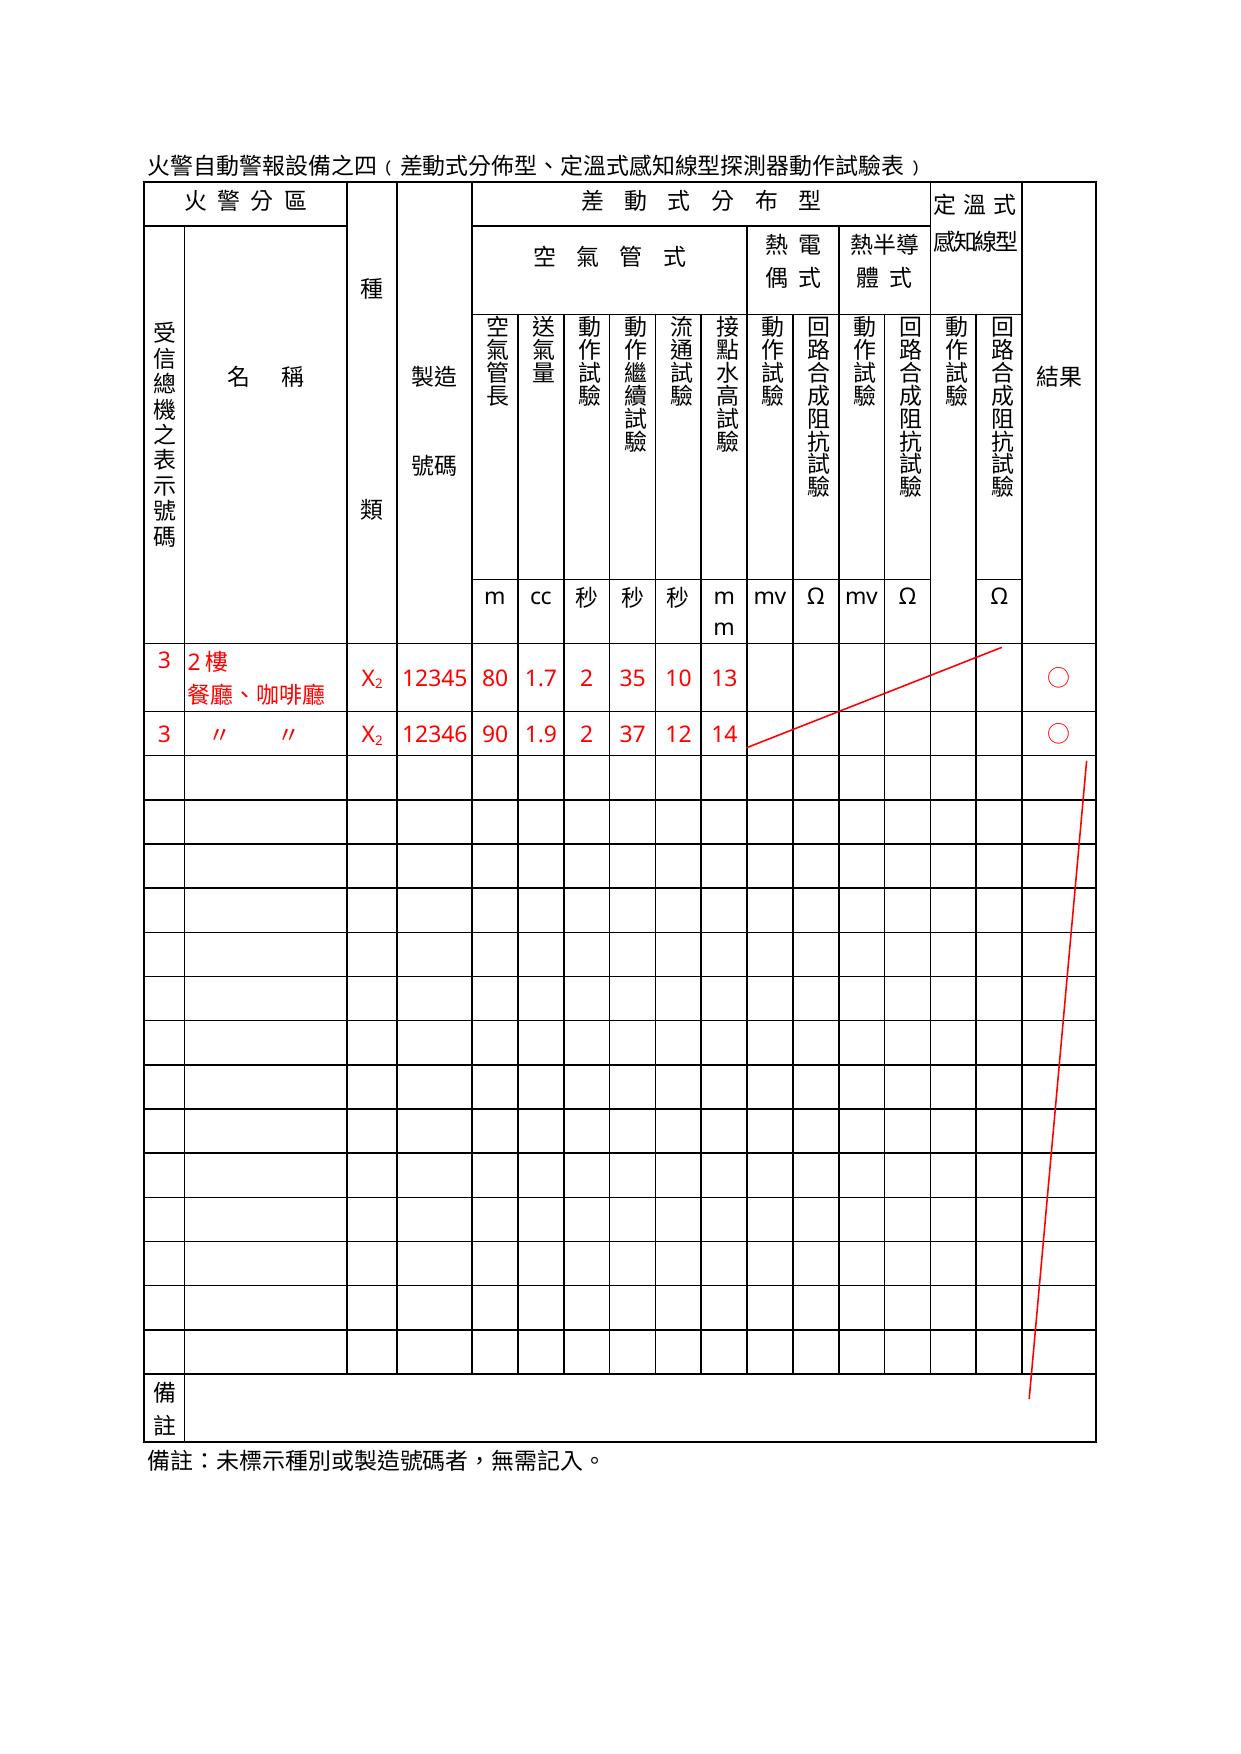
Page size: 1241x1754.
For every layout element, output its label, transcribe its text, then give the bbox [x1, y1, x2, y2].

table_cell [348, 1066, 396, 1108]
table_cell [1049, 1154, 1095, 1196]
table_cell [931, 1021, 975, 1064]
table_cell [656, 756, 700, 799]
table_cell [610, 1331, 655, 1373]
table_cell [885, 889, 930, 931]
table_cell [702, 1286, 746, 1329]
table_header 差 動 式 分 布 型 [473, 183, 930, 225]
table_cell [656, 845, 700, 887]
table_cell [885, 1331, 930, 1373]
table_cell 動作試驗 [931, 315, 975, 642]
table_cell 製造 [398, 358, 471, 402]
table_cell [977, 712, 1021, 755]
table_cell [185, 534, 346, 578]
table_cell [931, 1154, 975, 1196]
table_cell [977, 1110, 1021, 1152]
table_cell ○ [1023, 712, 1095, 755]
table_cell [145, 1198, 184, 1241]
table_cell [930, 1375, 976, 1441]
table_cell [145, 933, 184, 976]
table_cell [565, 801, 609, 843]
table_cell 動作試驗 [565, 315, 609, 578]
table_cell [748, 933, 792, 976]
table_cell [1023, 801, 1082, 843]
table_cell [348, 1110, 396, 1152]
table_cell [145, 1286, 184, 1329]
table_cell Ω [885, 580, 930, 642]
table_cell 送氣量 [519, 315, 563, 578]
table_cell 熱半導 體 式 [840, 227, 930, 313]
table_cell [185, 889, 346, 931]
table_cell [885, 1242, 930, 1285]
table_cell [656, 1331, 700, 1373]
table_cell [977, 977, 1021, 1020]
table_cell 12345 [398, 644, 471, 711]
table_cell [885, 1198, 930, 1241]
table_cell [1081, 801, 1095, 843]
table_cell [748, 1021, 792, 1064]
table_cell [565, 1154, 609, 1196]
table_cell [348, 933, 396, 976]
table_cell [1023, 845, 1078, 887]
table_cell [702, 889, 746, 931]
table_cell [702, 756, 746, 799]
table_cell [610, 977, 655, 1020]
table_cell [885, 1110, 930, 1152]
table_cell [519, 1198, 563, 1241]
table_cell [748, 712, 792, 745]
table_cell [610, 1021, 655, 1064]
table_cell [398, 756, 471, 799]
table_cell 35 [610, 644, 655, 711]
table_cell [565, 977, 609, 1020]
table_cell [348, 314, 396, 358]
table_cell 14 [702, 712, 746, 755]
table_cell [398, 1331, 471, 1373]
table_cell [610, 1154, 655, 1196]
table_cell [794, 1198, 838, 1241]
table_cell 3 [145, 644, 184, 711]
table_cell [977, 1242, 1021, 1285]
table_cell 回路合成阻抗試驗 [885, 315, 930, 578]
table_cell [1023, 1110, 1054, 1152]
table_cell [185, 845, 346, 887]
table_cell [398, 933, 471, 976]
table_cell [885, 977, 930, 1020]
table_cell [398, 1154, 471, 1196]
table_cell [348, 579, 396, 642]
table_cell [885, 1066, 930, 1108]
table_cell [519, 933, 563, 976]
table_cell [473, 1242, 517, 1285]
table_cell [473, 1198, 517, 1241]
table_cell [1023, 1286, 1038, 1329]
table_cell [794, 845, 838, 887]
table_cell [610, 889, 655, 931]
table_cell [701, 1375, 747, 1441]
table_cell [473, 1154, 517, 1196]
table_cell [348, 1331, 396, 1373]
table_cell m [473, 580, 517, 642]
table_cell [565, 1198, 609, 1241]
table_cell cc [519, 580, 563, 642]
table_cell 號碼 [398, 446, 471, 490]
table_cell [840, 644, 884, 709]
table_cell [840, 1154, 884, 1196]
table_cell [793, 1375, 839, 1441]
table_cell [610, 1375, 655, 1441]
table_cell [885, 845, 930, 887]
table_cell [398, 1286, 471, 1329]
table_cell [473, 1331, 517, 1373]
table_cell [840, 1110, 884, 1152]
table_cell [348, 1021, 396, 1064]
table_cell 10 [656, 644, 700, 711]
table_cell 1.7 [519, 644, 563, 711]
table_cell 12 [656, 712, 700, 755]
table_cell [565, 845, 609, 887]
table_cell [702, 1154, 746, 1196]
table_cell 結果 [1023, 358, 1095, 402]
table_cell mv [840, 580, 884, 642]
table_cell [748, 756, 792, 799]
table_cell [794, 889, 838, 931]
table_cell [185, 1110, 346, 1152]
table_cell [519, 756, 563, 799]
table_cell [185, 490, 346, 534]
table_cell [519, 1110, 563, 1152]
table_cell [610, 1198, 655, 1241]
table_cell [977, 644, 1021, 711]
text 火警自動警報設備之四﹙差動式分佈型、定溫式感知線型探測器動作試驗表﹚ [148, 148, 1092, 181]
table_cell [977, 1066, 1021, 1108]
table_cell [1033, 1331, 1095, 1373]
table_cell [398, 801, 471, 843]
table_cell [977, 1331, 1021, 1373]
table_cell [185, 402, 346, 446]
table_cell [565, 1066, 609, 1108]
table_cell [656, 1286, 700, 1329]
table_cell [931, 1242, 975, 1285]
table_cell [185, 1375, 347, 1441]
table_cell [702, 1021, 746, 1064]
table_cell [1061, 1021, 1095, 1064]
table_cell [565, 1331, 609, 1373]
table_cell 名 稱 [185, 358, 346, 402]
table_cell [145, 1066, 184, 1108]
table_cell [398, 977, 471, 1020]
table_cell [748, 845, 792, 887]
table_cell 13 [702, 644, 746, 711]
table_cell [185, 1066, 346, 1108]
table_cell [656, 977, 700, 1020]
table_cell [1073, 889, 1095, 931]
table_cell [145, 889, 184, 931]
table_cell [748, 889, 792, 931]
table_cell [885, 712, 930, 755]
table_cell 1.9 [519, 712, 563, 755]
table_cell [397, 1375, 472, 1441]
table_cell [1023, 1242, 1042, 1285]
table_cell [565, 1110, 609, 1152]
table_cell [748, 977, 792, 1020]
table_cell 3 [145, 712, 184, 755]
table_cell [519, 1066, 563, 1108]
table_cell [840, 712, 884, 755]
table_cell 12346 [398, 712, 471, 755]
table_cell ○ [1023, 644, 1095, 711]
table_cell [885, 644, 930, 692]
table_cell [348, 889, 396, 931]
table_cell [748, 732, 792, 755]
table_cell [145, 1331, 184, 1373]
table_cell [931, 977, 975, 1020]
table_cell [348, 1198, 396, 1241]
table_cell [1023, 977, 1066, 1020]
table_cell [398, 1110, 471, 1152]
table_cell [931, 1331, 975, 1373]
table_cell [473, 977, 517, 1020]
table_cell [748, 1198, 792, 1241]
table_cell 2 [565, 644, 609, 711]
table_cell [185, 1331, 346, 1373]
table_cell mm [702, 580, 746, 642]
table_cell [1023, 933, 1070, 976]
table_cell [519, 1286, 563, 1329]
table_cell [610, 801, 655, 843]
table_cell [185, 1021, 346, 1064]
table_cell [794, 1242, 838, 1285]
table_cell [702, 1066, 746, 1108]
table_cell [885, 1375, 930, 1441]
table_cell [348, 801, 396, 843]
table_cell [840, 889, 884, 931]
table_cell [794, 712, 832, 727]
table_cell [565, 1021, 609, 1064]
table_cell 秒 [610, 580, 655, 642]
table_cell [794, 1110, 838, 1152]
table_cell [1023, 490, 1095, 534]
table_cell [519, 977, 563, 1020]
table_cell [748, 1154, 792, 1196]
table_cell [748, 801, 792, 843]
table_cell [185, 1242, 346, 1285]
table_cell [748, 1286, 792, 1329]
table_cell [702, 1198, 746, 1241]
table_cell [473, 1021, 517, 1064]
table_cell [977, 845, 1021, 887]
table_cell [473, 889, 517, 931]
table_cell [977, 1286, 1021, 1329]
table_cell [977, 933, 1021, 976]
table_header [1023, 183, 1095, 225]
table_cell 37 [610, 712, 655, 755]
table_cell [473, 756, 517, 799]
table_cell [1053, 1110, 1095, 1152]
table_cell [1023, 225, 1095, 269]
table_cell [1023, 579, 1095, 642]
table_cell 備註 [145, 1375, 184, 1441]
table_cell [348, 534, 396, 578]
table_cell Ω [977, 580, 1021, 642]
table_cell [145, 1021, 184, 1064]
table_cell [656, 933, 700, 976]
table_cell [145, 1154, 184, 1196]
table_cell [1065, 977, 1095, 1020]
table_cell [748, 1110, 792, 1152]
table_cell [610, 756, 655, 799]
table_cell [1023, 1066, 1058, 1108]
table_cell [185, 446, 346, 490]
table_cell Ω [794, 580, 838, 642]
table_cell [656, 1021, 700, 1064]
table_cell [398, 1242, 471, 1285]
table_cell [348, 1286, 396, 1329]
table_cell [794, 1021, 838, 1064]
table_cell [519, 1154, 563, 1196]
table_cell [885, 933, 930, 976]
table_header 定溫式 感知線型 [931, 183, 1021, 313]
table_cell [347, 1375, 397, 1441]
table_cell [565, 933, 609, 976]
table_cell [656, 1198, 700, 1241]
table_cell mv [748, 580, 792, 642]
table_cell [885, 677, 930, 711]
table_cell [519, 1242, 563, 1285]
text 備註：未標示種別或製造號碼者，無需記入。 [148, 1443, 1092, 1476]
table_cell [656, 801, 700, 843]
table_header [348, 183, 396, 225]
table_cell [977, 801, 1021, 843]
table_cell [747, 1375, 793, 1441]
table_cell [519, 1331, 563, 1373]
table_cell [702, 1110, 746, 1152]
table_cell [702, 933, 746, 976]
table_header 火 警 分 區 [145, 183, 346, 225]
table_cell [185, 269, 346, 313]
table_cell [145, 1110, 184, 1152]
table_cell [748, 644, 792, 711]
table_cell [931, 1066, 975, 1108]
table_cell [185, 933, 346, 976]
table_cell [519, 889, 563, 931]
table_cell 動作試驗 [748, 315, 792, 578]
table_cell [473, 1286, 517, 1329]
table_cell [1023, 889, 1074, 931]
table_cell [610, 933, 655, 976]
table_cell [473, 933, 517, 976]
table_cell [185, 314, 346, 358]
table_cell [518, 1375, 564, 1441]
table_cell [977, 889, 1021, 931]
table_cell [565, 1286, 609, 1329]
table_cell [185, 227, 346, 269]
table_cell [702, 1242, 746, 1285]
table_cell 90 [473, 712, 517, 755]
table_cell [840, 977, 884, 1020]
table_cell [977, 756, 1021, 799]
table_cell [519, 801, 563, 843]
table_cell [931, 1110, 975, 1152]
table_cell [348, 402, 396, 446]
table_cell [656, 1066, 700, 1108]
table_cell [885, 1286, 930, 1329]
table_cell [1069, 933, 1095, 976]
table_cell [840, 845, 884, 887]
table_cell [398, 402, 471, 446]
table_cell [656, 1242, 700, 1285]
table_cell [398, 1066, 471, 1108]
table_cell 秒 [656, 580, 700, 642]
table_cell [1023, 402, 1095, 446]
table_cell [931, 644, 975, 673]
table_cell [1023, 756, 1095, 799]
table_cell 回路合成阻抗試驗 [977, 315, 1021, 578]
table_cell [840, 1331, 884, 1373]
table_cell 流通試驗 [656, 315, 700, 578]
table_cell [794, 977, 838, 1020]
table_cell [398, 225, 471, 269]
table_cell [794, 756, 838, 799]
table_cell [748, 1331, 792, 1373]
table_cell [977, 1154, 1021, 1196]
table_cell [748, 1066, 792, 1108]
table_cell 接點水高試驗 [702, 315, 746, 578]
table_cell [348, 446, 396, 490]
table_cell [885, 1021, 930, 1064]
table_cell [656, 1154, 700, 1196]
table_cell [885, 801, 930, 843]
table_cell [840, 756, 884, 799]
table_cell 空 氣 管 式 [473, 227, 746, 313]
table_cell [1023, 446, 1095, 490]
table_cell [145, 801, 184, 843]
table_cell [145, 756, 184, 799]
table_cell Χ2 [348, 644, 396, 711]
table_cell [794, 1286, 838, 1329]
table_cell [656, 889, 700, 931]
table_cell [931, 712, 975, 755]
table_cell [702, 801, 746, 843]
table_header [398, 183, 471, 225]
table_cell [885, 756, 930, 799]
table_cell [794, 1066, 838, 1108]
table_cell 動作試驗 [840, 315, 884, 578]
table_cell [398, 534, 471, 578]
table_cell 〃 〃 [185, 712, 346, 755]
table_cell [348, 845, 396, 887]
table_cell [185, 1198, 346, 1241]
table_cell [840, 1286, 884, 1329]
table_cell [931, 845, 975, 887]
table_cell 2樓 餐廳、咖啡廳 [185, 644, 346, 711]
table_cell [1037, 1286, 1095, 1329]
table_cell [398, 1198, 471, 1241]
table_cell [931, 933, 975, 976]
table_cell [1057, 1066, 1095, 1108]
table_cell [610, 1242, 655, 1285]
table_cell 種 [348, 269, 396, 313]
table_cell [1022, 1375, 1095, 1441]
table_cell [185, 756, 346, 799]
table_cell [348, 358, 396, 402]
table_cell [348, 756, 396, 799]
table_cell [655, 1375, 701, 1441]
table_cell [185, 977, 346, 1020]
table_cell [748, 1242, 792, 1285]
table_cell [398, 269, 471, 313]
table_cell [1023, 1331, 1034, 1373]
table_cell [473, 845, 517, 887]
table_cell [840, 1198, 884, 1241]
table_cell [1041, 1242, 1095, 1285]
table_cell [845, 695, 884, 711]
table_cell [185, 801, 346, 843]
table_cell [398, 889, 471, 931]
table_cell [473, 801, 517, 843]
table_cell [794, 933, 838, 976]
table_cell [610, 1066, 655, 1108]
table_cell [931, 1286, 975, 1329]
table_cell Χ2 [348, 712, 396, 755]
table_cell [794, 1331, 838, 1373]
table_cell [840, 1242, 884, 1285]
table_cell [398, 579, 471, 642]
table_cell 80 [473, 644, 517, 711]
table_cell [794, 1154, 838, 1196]
table_cell [565, 889, 609, 931]
table_cell 動作繼續試驗 [610, 315, 655, 578]
table_cell [1077, 845, 1095, 887]
table_cell [472, 1375, 518, 1441]
table_cell [794, 714, 838, 755]
table_cell [519, 845, 563, 887]
table_cell [840, 933, 884, 976]
table_cell [473, 1066, 517, 1108]
table_cell [185, 1286, 346, 1329]
table_cell 2 [565, 712, 609, 755]
table_cell [1023, 1154, 1050, 1196]
table_cell [565, 1242, 609, 1285]
table_cell [145, 845, 184, 887]
table_cell [931, 801, 975, 843]
table_cell [610, 845, 655, 887]
table_cell [564, 1375, 609, 1441]
table_cell [473, 1110, 517, 1152]
table_cell 回路合成阻抗試驗 [794, 315, 838, 578]
table_cell [702, 1331, 746, 1373]
table_cell [1023, 534, 1095, 578]
table_cell 秒 [565, 580, 609, 642]
table_cell [656, 1110, 700, 1152]
table_cell [1023, 1198, 1046, 1241]
table_cell [1023, 1021, 1062, 1064]
table_cell [145, 1242, 184, 1285]
table_cell [610, 1286, 655, 1329]
table_cell [519, 1021, 563, 1064]
table_cell [702, 977, 746, 1020]
table_cell [565, 756, 609, 799]
table_cell [840, 801, 884, 843]
table_cell [840, 1021, 884, 1064]
table_cell 熱 電 偶 式 [748, 227, 838, 313]
table_cell [348, 1154, 396, 1196]
table_cell [931, 660, 975, 711]
table_cell [348, 225, 396, 269]
table_cell [794, 801, 838, 843]
table_cell [977, 1198, 1021, 1241]
table_cell [794, 644, 838, 711]
table_cell [398, 490, 471, 534]
table_cell [398, 845, 471, 887]
table_cell [931, 756, 975, 799]
table_cell 類 [348, 490, 396, 534]
table_cell [185, 579, 346, 642]
table_cell [1023, 269, 1095, 313]
table_cell [185, 1154, 346, 1196]
table_cell [977, 1021, 1021, 1064]
table_cell [839, 1375, 884, 1441]
table_cell [931, 1198, 975, 1241]
table_cell [840, 1066, 884, 1108]
table_cell [348, 977, 396, 1020]
table_cell [885, 1154, 930, 1196]
table_cell [931, 889, 975, 931]
table_cell [145, 977, 184, 1020]
table_cell 受信總機之表示號碼 [145, 227, 184, 642]
table_cell [398, 1021, 471, 1064]
table_cell [1023, 314, 1095, 358]
table_cell [610, 1110, 655, 1152]
table_cell [398, 314, 471, 358]
table_cell [976, 1375, 1022, 1441]
table_cell 空氣管長 [473, 315, 517, 578]
table_cell [1045, 1198, 1095, 1241]
table_cell [702, 845, 746, 887]
table_cell [348, 1242, 396, 1285]
